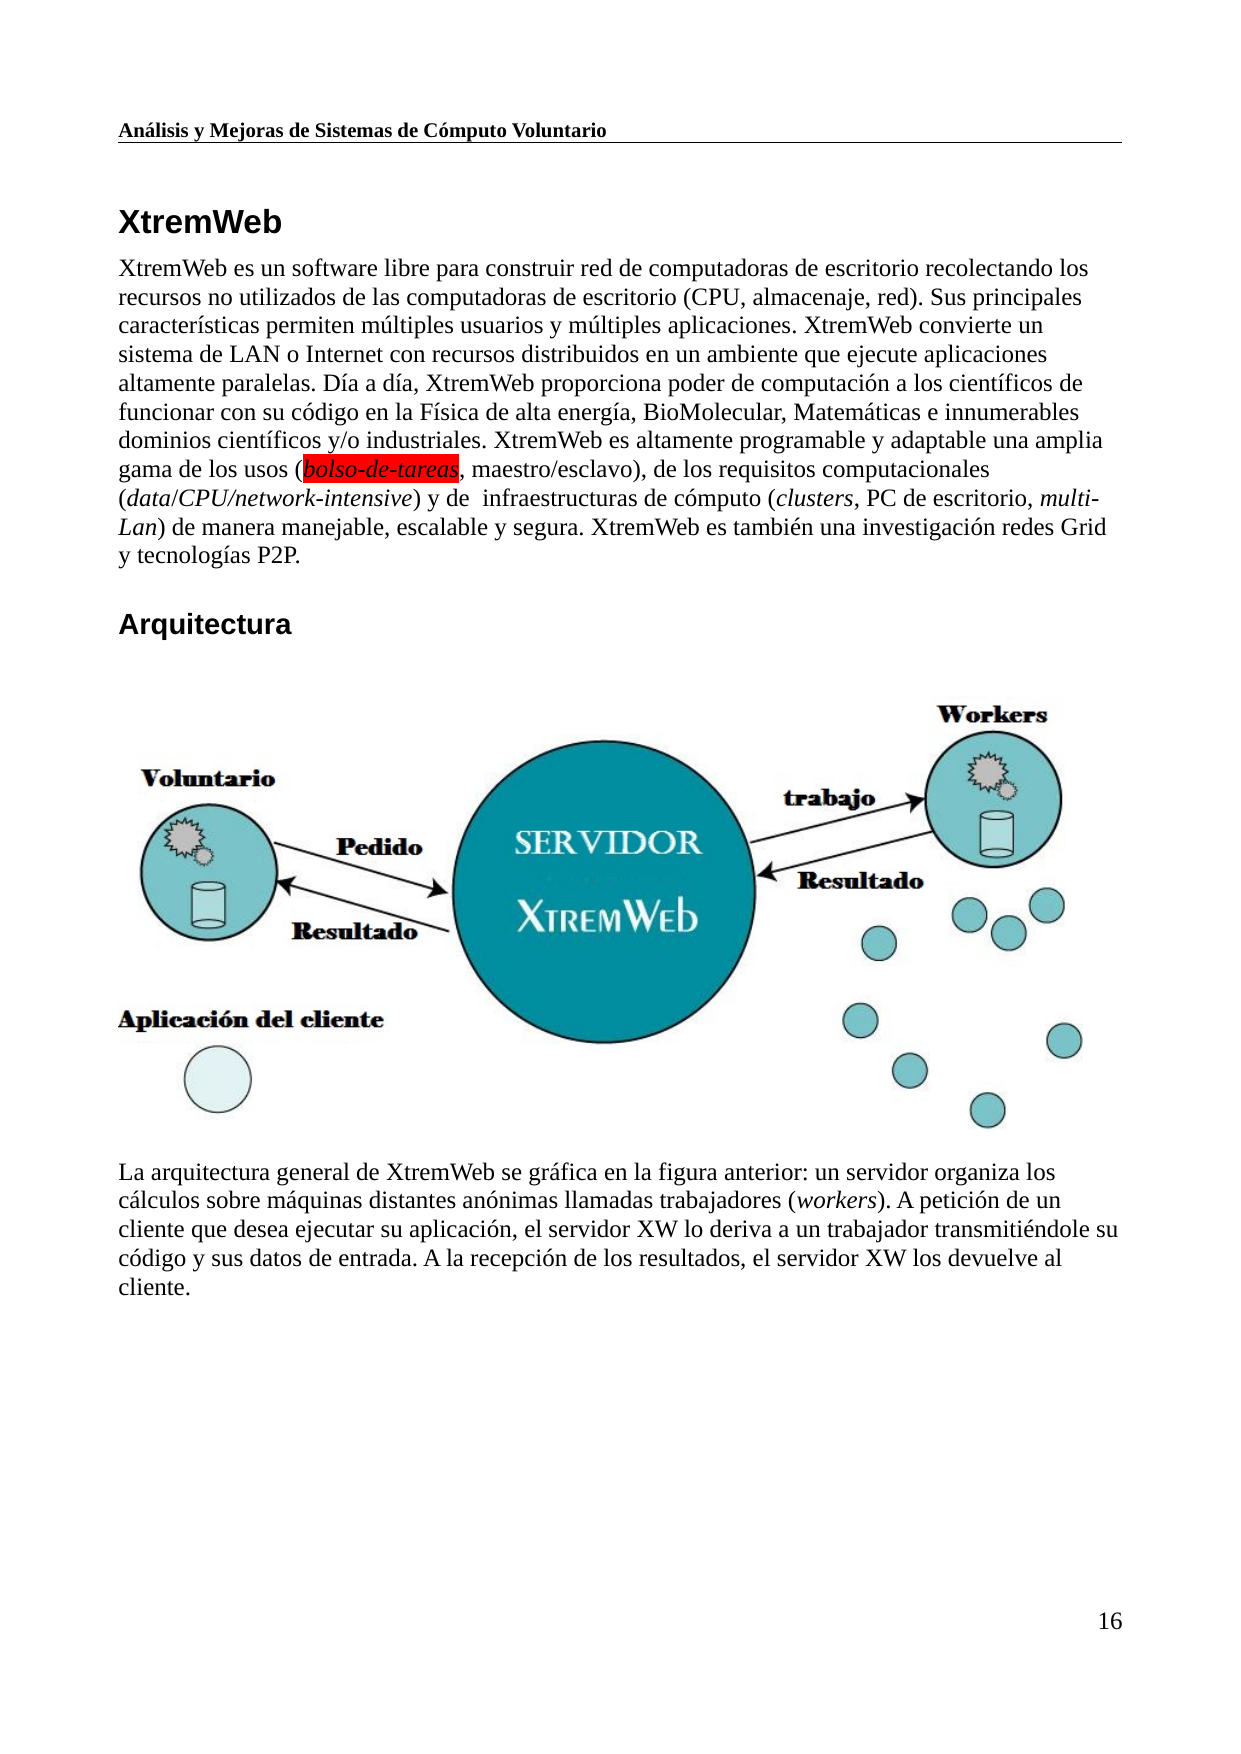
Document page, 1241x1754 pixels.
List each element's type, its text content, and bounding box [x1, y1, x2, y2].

text XtremWeb es un software libre para construir red de computadoras de escritorio recolectando los recursos no utilizados de las computadoras de escritorio (CPU, almacenaje, red). Sus principales características permiten múltiples usuarios y múltiples aplicaciones. XtremWeb convierte un sistema de LAN o Internet con recursos distribuidos en un ambiente que ejecute aplicaciones altamente paralelas. Día a día, XtremWeb proporciona poder de computación a los científicos de funcionar con su código en la Física de alta energía, BioMolecular, Matemáticas e innumerables dominios científicos y/o industriales. XtremWeb es altamente programable y adaptable una amplia gama de los usos (bolso-de-tareas, maestro/esclavo), de los requisitos computacionales (data/CPU/network-intensive) y de infraestructuras de cómputo (clusters, PC de escritorio, multi-Lan) de manera manejable, escalable y segura. XtremWeb es también una investigación redes Grid y tecnologías P2P. [118, 253, 1122, 569]
subtitle XtremWeb [118, 202, 1122, 241]
subtitle Arquitectura [118, 607, 1122, 640]
picture [118, 696, 1083, 1131]
text La arquitectura general de XtremWeb se gráfica en la figura anterior: un servidor organiza los cálculos sobre máquinas distantes anónimas llamadas trabajadores (workers). A petición de un cliente que desea ejecutar su aplicación, el servidor XW lo deriva a un trabajador transmitiéndole su código y sus datos de entrada. A la recepción de los resultados, el servidor XW los devuelve al cliente. [118, 1157, 1122, 1300]
